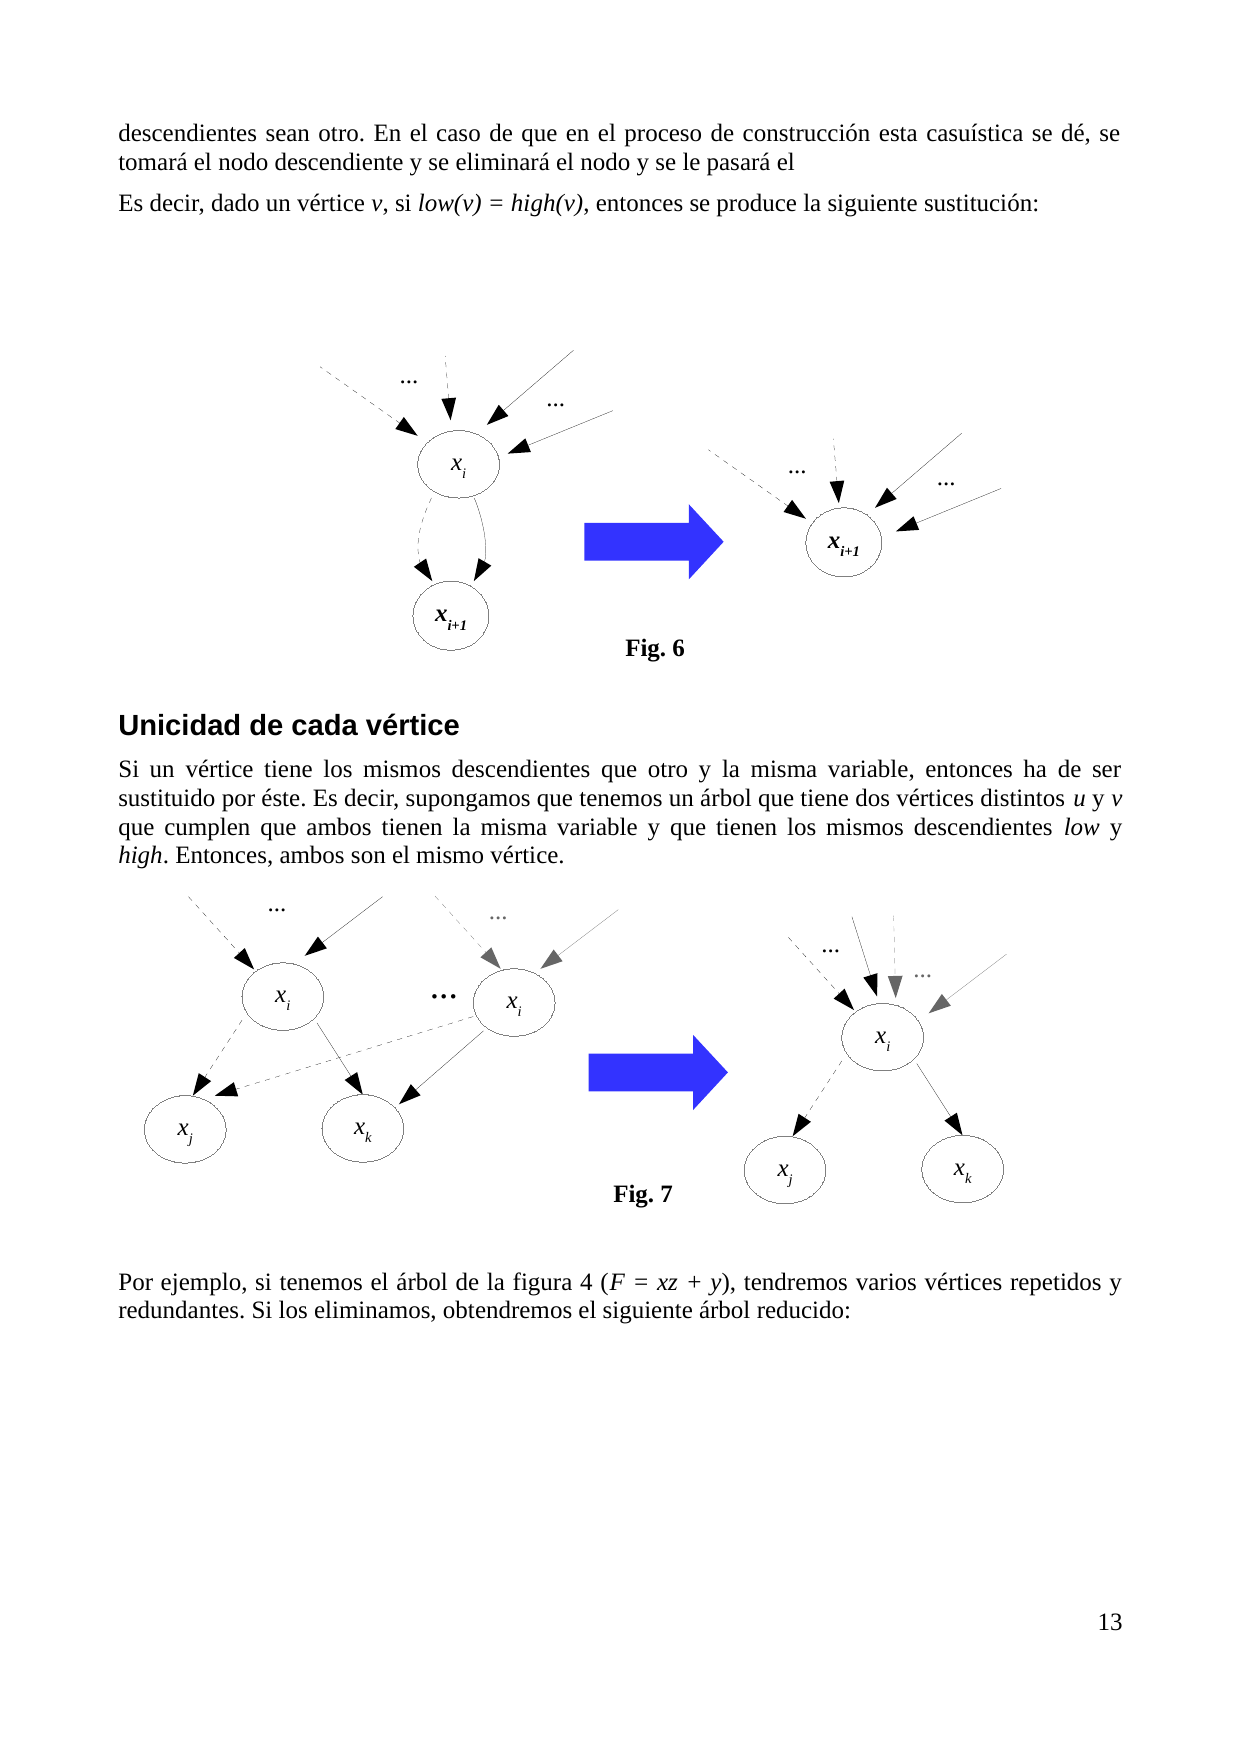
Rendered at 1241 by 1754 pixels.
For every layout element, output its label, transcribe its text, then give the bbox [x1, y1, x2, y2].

text Si un vértice tiene los mismos descendientes que otro y la misma variable, entonces ha de ser sustituido por éste. Es decir, supongamos que tenemos un árbol que tiene dos vértices distintos u y v que cumplen que ambos tienen la misma variable y que tienen los mismos descendientes low y high. Entonces, ambos son el mismo vértice. [118, 754, 1122, 869]
text Por ejemplo, si tenemos el árbol de la figura 4 (F = xz + y), tendremos varios vértices repetidos y redundantes. Si los eliminamos, obtendremos el siguiente árbol reducido: [118, 882, 1122, 1324]
text Es decir, dado un vértice v, si low(v) = high(v), entonces se produce la siguiente sustitución: [118, 188, 1122, 217]
text descendientes sean otro. En el caso de que en el proceso de construcción esta casuística se dé, se tomará el nodo descendiente y se eliminará el nodo y se le pasará el [118, 118, 1122, 176]
subtitle Unicidad de cada vértice [118, 708, 1122, 742]
